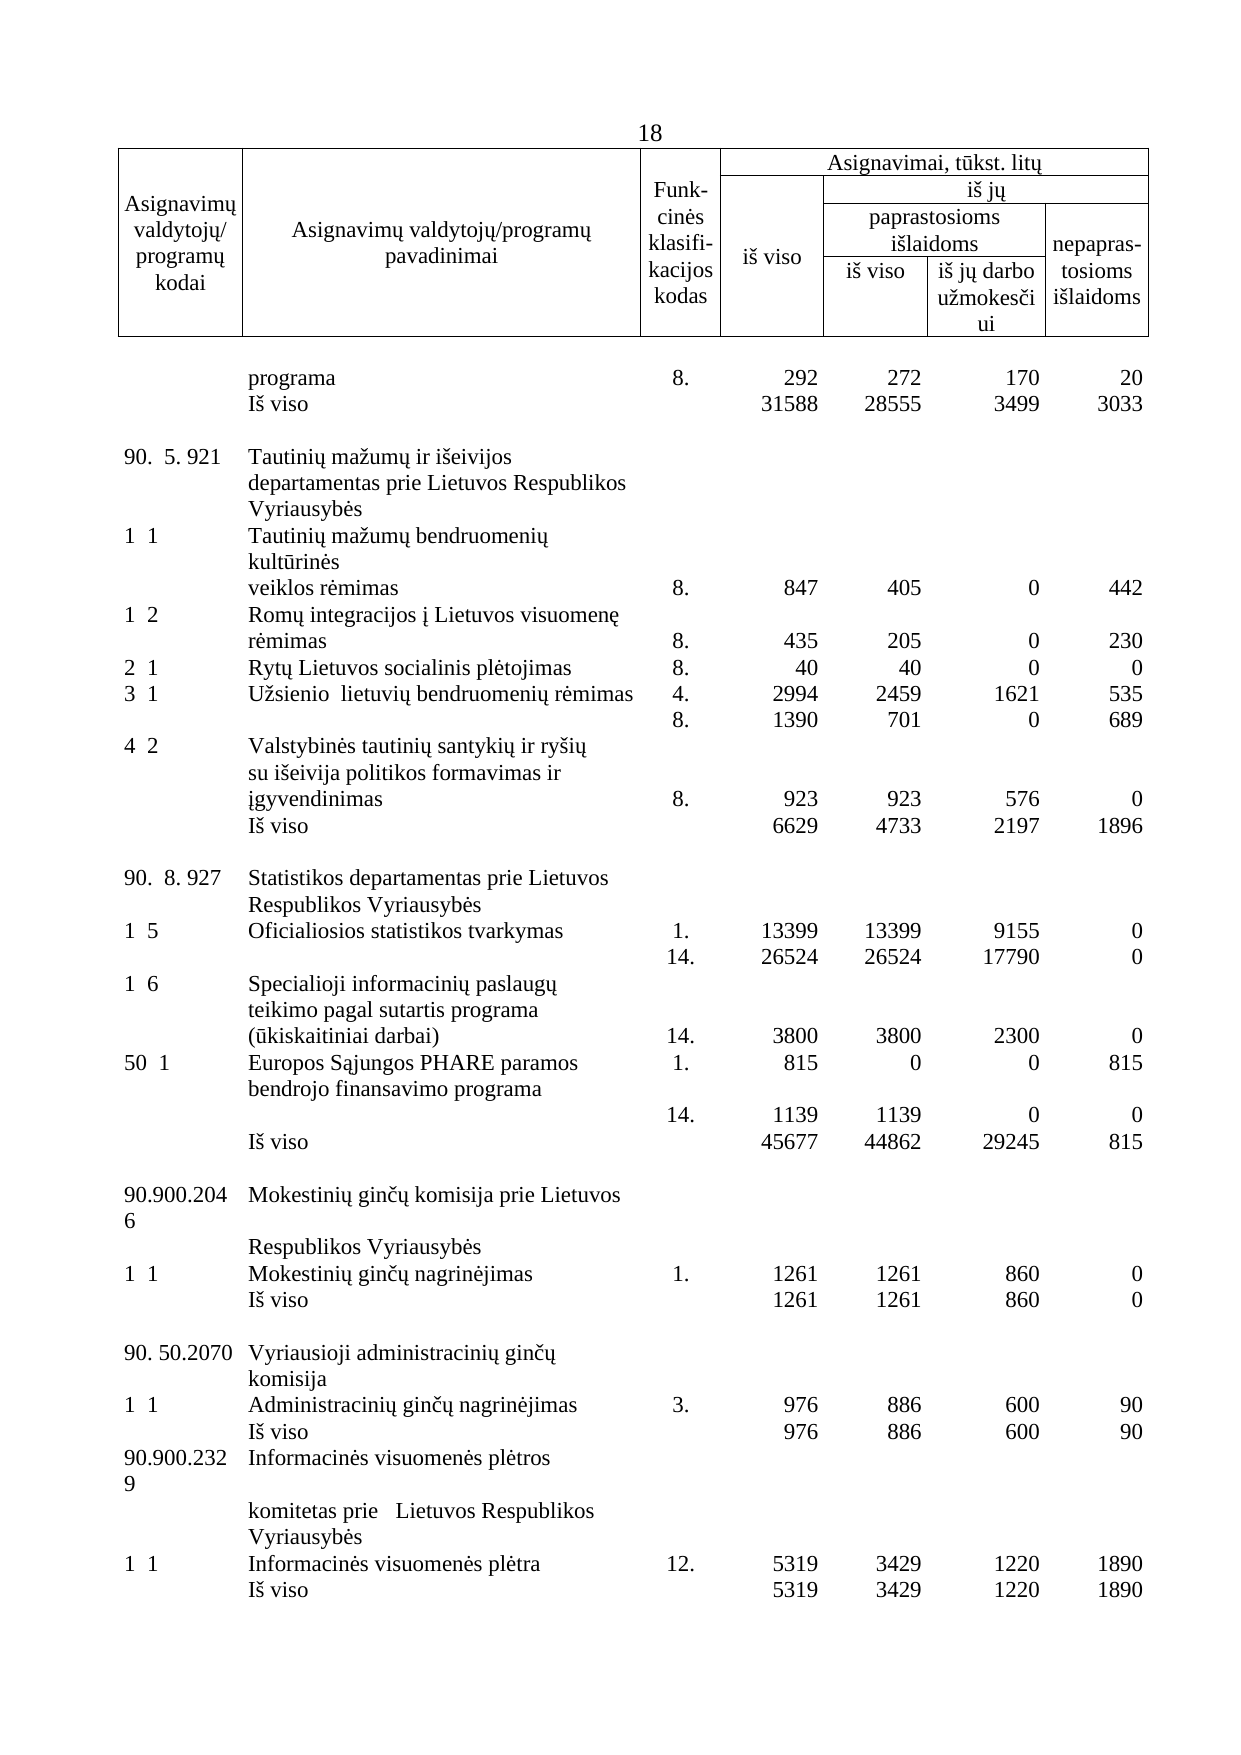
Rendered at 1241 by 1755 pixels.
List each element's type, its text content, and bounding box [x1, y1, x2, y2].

table_cell 0 [927, 1102, 1045, 1128]
table_cell teikimo pagal sutartis programa [242, 996, 641, 1022]
table_cell [824, 864, 927, 891]
table_cell Iš viso [242, 390, 641, 416]
table_header Asignavimai, tūkst. litų [721, 149, 1148, 175]
table_cell [641, 1339, 720, 1365]
table_cell [927, 759, 1045, 785]
table_cell Mokestinių ginčų komisija prie Lietuvos [242, 1181, 641, 1233]
table_cell [641, 891, 720, 917]
table_cell 1. [641, 1260, 720, 1286]
table_cell 9155 [927, 917, 1045, 943]
table_cell [720, 1313, 824, 1339]
table_cell Tautinių mažumų bendruomenių kultūrinės [242, 522, 641, 574]
table_cell [118, 364, 242, 390]
table_cell [118, 1128, 242, 1154]
table_cell [720, 891, 824, 917]
table_cell Užsienio lietuvių bendruomenių rėmimas [242, 680, 641, 706]
table_cell 576 [927, 785, 1045, 812]
table_cell 1621 [927, 680, 1045, 706]
table_cell [641, 416, 720, 443]
table_cell 45677 [720, 1128, 824, 1154]
table_cell [927, 469, 1045, 495]
table_cell 1890 [1045, 1550, 1148, 1576]
table_cell iš jų darbo užmokesčiui [928, 257, 1045, 336]
table_cell 1896 [1045, 812, 1148, 838]
table_cell Valstybinės tautinių santykių ir ryšių [242, 733, 641, 759]
table_cell 90. 5. 921 [118, 443, 242, 469]
table_cell 3033 [1045, 390, 1148, 416]
table_header Asignavimų valdytojų/programų pavadinimai [243, 149, 640, 336]
table_cell 14. [641, 944, 720, 970]
table_cell [242, 944, 641, 970]
table_cell [824, 1523, 927, 1549]
table_cell [720, 469, 824, 495]
table_cell 12. [641, 1550, 720, 1576]
table_cell 1 1 [118, 1391, 242, 1418]
table_cell 0 [927, 1049, 1045, 1102]
table_cell [118, 944, 242, 970]
table_cell Iš viso [242, 1418, 641, 1444]
table_cell [720, 1444, 824, 1497]
table_cell [720, 838, 824, 864]
table_cell [720, 864, 824, 891]
table_cell [927, 416, 1045, 443]
table_cell [118, 1576, 242, 1602]
table_cell Iš viso [242, 812, 641, 838]
table_cell 4 2 [118, 733, 242, 759]
table_cell 1 1 [118, 522, 242, 574]
table_cell rėmimas [242, 627, 641, 653]
table_cell [824, 495, 927, 522]
table_cell 1220 [927, 1550, 1045, 1576]
table_cell 272 [824, 364, 927, 390]
table_cell su išeivija politikos formavimas ir [242, 759, 641, 785]
table_cell [720, 1339, 824, 1365]
table_cell 3499 [927, 390, 1045, 416]
table_cell [720, 970, 824, 996]
table_cell paprastosioms išlaidoms [824, 204, 1045, 256]
table_cell [641, 864, 720, 891]
table_cell 40 [824, 654, 927, 680]
table_cell nepapras-tosioms išlaidoms [1046, 204, 1148, 336]
table_cell [118, 495, 242, 522]
table_cell [824, 1181, 927, 1233]
table_cell [1045, 996, 1148, 1022]
table_cell [641, 759, 720, 785]
table_cell [118, 390, 242, 416]
table_cell [927, 1339, 1045, 1365]
table_cell [824, 1339, 927, 1365]
table_cell 0 [1045, 654, 1148, 680]
table_cell [118, 812, 242, 838]
table_cell 815 [720, 1049, 824, 1102]
table_cell Statistikos departamentas prie Lietuvos [242, 864, 641, 891]
table_cell [1045, 1181, 1148, 1233]
table_cell 13399 [824, 917, 927, 943]
table_cell 26524 [824, 944, 927, 970]
table_cell [720, 443, 824, 469]
table_cell Romų integracijos į Lietuvos visuomenę [242, 601, 641, 627]
table_cell [927, 970, 1045, 996]
table_header Funk-cinės klasifi-kacijos kodas [641, 149, 720, 336]
table_cell 0 [927, 627, 1045, 653]
table_cell [1045, 522, 1148, 574]
table_cell [1045, 864, 1148, 891]
table_cell 1390 [720, 706, 824, 733]
table_cell [824, 1497, 927, 1523]
table_cell [720, 495, 824, 522]
table_cell departamentas prie Lietuvos Respublikos [242, 469, 641, 495]
table_cell 90 [1045, 1391, 1148, 1418]
table_cell 28555 [824, 390, 927, 416]
table_cell [641, 1154, 720, 1181]
table_cell įgyvendinimas [242, 785, 641, 812]
table_cell [641, 1128, 720, 1154]
table_cell 44862 [824, 1128, 927, 1154]
table_cell [1045, 337, 1148, 364]
table_cell 976 [720, 1391, 824, 1418]
table_cell [242, 1313, 641, 1339]
table_cell 4733 [824, 812, 927, 838]
table_cell [1045, 1233, 1148, 1260]
table_cell Vyriausioji administracinių ginčų [242, 1339, 641, 1365]
table_cell [824, 996, 927, 1022]
table_cell [118, 627, 242, 653]
table_cell 0 [927, 706, 1045, 733]
table_cell 8. [641, 575, 720, 601]
table_cell [824, 1444, 927, 1497]
table_cell [1045, 838, 1148, 864]
table_cell 0 [927, 654, 1045, 680]
table_cell 1890 [1045, 1576, 1148, 1602]
table_cell 6629 [720, 812, 824, 838]
table_cell [824, 759, 927, 785]
table_cell [927, 1365, 1045, 1391]
table_cell [720, 733, 824, 759]
table_cell 1. [641, 917, 720, 943]
table_cell 0 [824, 1049, 927, 1102]
table_cell Tautinių mažumų ir išeivijos [242, 443, 641, 469]
table_cell [118, 1497, 242, 1523]
table_cell [927, 733, 1045, 759]
table_cell 0 [927, 575, 1045, 601]
table_cell Specialioji informacinių paslaugų [242, 970, 641, 996]
table_cell 170 [927, 364, 1045, 390]
table_cell [118, 891, 242, 917]
table_header Asignavimų valdytojų/ programų kodai [119, 149, 242, 336]
table_cell 689 [1045, 706, 1148, 733]
table_cell [720, 416, 824, 443]
table_cell 40 [720, 654, 824, 680]
table_cell 0 [1045, 785, 1148, 812]
table_cell 1 6 [118, 970, 242, 996]
table_cell 3 1 [118, 680, 242, 706]
table_cell 0 [1045, 1260, 1148, 1286]
table_cell Vyriausybės [242, 495, 641, 522]
table_cell [641, 1418, 720, 1444]
table_cell [118, 1023, 242, 1049]
table_cell [242, 416, 641, 443]
table_cell [641, 1444, 720, 1497]
table_cell 5319 [720, 1576, 824, 1602]
table_cell [720, 1181, 824, 1233]
table_cell Respublikos Vyriausybės [242, 1233, 641, 1260]
table_cell 230 [1045, 627, 1148, 653]
table_cell [720, 337, 824, 364]
table_cell [641, 1181, 720, 1233]
table_cell [824, 337, 927, 364]
table_cell Iš viso [242, 1286, 641, 1312]
table_cell [641, 996, 720, 1022]
table_cell [927, 838, 1045, 864]
table_cell [1045, 1497, 1148, 1523]
table_cell 8. [641, 364, 720, 390]
table_cell 1139 [720, 1102, 824, 1128]
table_cell 442 [1045, 575, 1148, 601]
table_cell [1045, 1444, 1148, 1497]
table_cell 90.900.2329 [118, 1444, 242, 1497]
table_cell 8. [641, 627, 720, 653]
table_cell [1045, 416, 1148, 443]
table_cell Administracinių ginčų nagrinėjimas [242, 1391, 641, 1418]
table_cell 535 [1045, 680, 1148, 706]
table_cell programa [242, 364, 641, 390]
table_cell 860 [927, 1260, 1045, 1286]
table_cell 90.900.2046 [118, 1181, 242, 1233]
table_cell 0 [1045, 1023, 1148, 1049]
table_cell Europos Sąjungos PHARE paramos bendrojo finansavimo programa [242, 1049, 641, 1102]
table_cell [641, 1233, 720, 1260]
table_cell [720, 601, 824, 627]
table_cell 4. [641, 680, 720, 706]
table_cell [720, 1523, 824, 1549]
table_cell [641, 1523, 720, 1549]
table_cell [641, 970, 720, 996]
table_cell [118, 1233, 242, 1260]
table_cell 886 [824, 1391, 927, 1418]
table_cell 29245 [927, 1128, 1045, 1154]
table_cell [927, 601, 1045, 627]
table_cell 886 [824, 1418, 927, 1444]
table_cell 1220 [927, 1576, 1045, 1602]
table_cell 3800 [720, 1023, 824, 1049]
table_cell [927, 1313, 1045, 1339]
table_cell [720, 1497, 824, 1523]
table_cell [1045, 1339, 1148, 1365]
table_cell [927, 1444, 1045, 1497]
table_cell 815 [1045, 1049, 1148, 1102]
table_cell [927, 891, 1045, 917]
table_cell 0 [1045, 1286, 1148, 1312]
table_cell [641, 1497, 720, 1523]
table_cell 405 [824, 575, 927, 601]
table_cell 5319 [720, 1550, 824, 1576]
table_cell 0 [1045, 944, 1148, 970]
table_cell 923 [824, 785, 927, 812]
table_cell 976 [720, 1418, 824, 1444]
table_cell [641, 469, 720, 495]
table_cell 50 1 [118, 1049, 242, 1102]
table_cell [824, 733, 927, 759]
table_cell 3. [641, 1391, 720, 1418]
table_cell [927, 1233, 1045, 1260]
table_cell 2197 [927, 812, 1045, 838]
table_cell [641, 337, 720, 364]
table_cell [720, 759, 824, 785]
table_cell [118, 1365, 242, 1391]
table_cell [927, 443, 1045, 469]
table_cell 14. [641, 1023, 720, 1049]
table_cell [641, 522, 720, 574]
table_cell 1 1 [118, 1550, 242, 1576]
table_cell iš jų [824, 176, 1148, 202]
table_cell 8. [641, 785, 720, 812]
table_cell [242, 1102, 641, 1128]
table_cell 2300 [927, 1023, 1045, 1049]
table_cell 26524 [720, 944, 824, 970]
table_cell 0 [1045, 917, 1148, 943]
table_cell 2 1 [118, 654, 242, 680]
table_cell [1045, 469, 1148, 495]
table_cell 1 5 [118, 917, 242, 943]
table_cell [641, 1365, 720, 1391]
table_cell Oficialiosios statistikos tvarkymas [242, 917, 641, 943]
table_cell 20 [1045, 364, 1148, 390]
table_cell [118, 1523, 242, 1549]
table_cell [118, 416, 242, 443]
table_cell 31588 [720, 390, 824, 416]
table_cell [927, 1154, 1045, 1181]
table_cell [824, 838, 927, 864]
table_cell [1045, 733, 1148, 759]
table_cell 17790 [927, 944, 1045, 970]
table_cell [641, 1313, 720, 1339]
table_cell [118, 1102, 242, 1128]
table_cell [1045, 443, 1148, 469]
table_cell 1 1 [118, 1260, 242, 1286]
table_cell [242, 706, 641, 733]
table_cell Respublikos Vyriausybės [242, 891, 641, 917]
table_cell [927, 337, 1045, 364]
table_cell [242, 337, 641, 364]
table_cell [118, 996, 242, 1022]
table_cell [118, 785, 242, 812]
table_cell 1. [641, 1049, 720, 1102]
table_cell 1261 [824, 1286, 927, 1312]
table_cell 90 [1045, 1418, 1148, 1444]
table_cell veiklos rėmimas [242, 575, 641, 601]
table_cell Mokestinių ginčų nagrinėjimas [242, 1260, 641, 1286]
table_cell Informacinės visuomenės plėtros [242, 1444, 641, 1497]
table_cell Informacinės visuomenės plėtra [242, 1550, 641, 1576]
table_cell 1261 [824, 1260, 927, 1286]
table_cell Rytų Lietuvos socialinis plėtojimas [242, 654, 641, 680]
table_cell [824, 443, 927, 469]
table_cell [242, 1154, 641, 1181]
table_cell 815 [1045, 1128, 1148, 1154]
table_cell 0 [1045, 1102, 1148, 1128]
table_cell [1045, 1523, 1148, 1549]
table_cell komitetas prie Lietuvos Respublikos [242, 1497, 641, 1523]
table_cell [927, 1523, 1045, 1549]
table_cell [824, 970, 927, 996]
table_cell [1045, 601, 1148, 627]
table_cell 923 [720, 785, 824, 812]
table_cell 1261 [720, 1260, 824, 1286]
table_cell [641, 733, 720, 759]
table_cell 14. [641, 1102, 720, 1128]
table_cell [118, 759, 242, 785]
table_cell 3429 [824, 1550, 927, 1576]
table_cell [1045, 759, 1148, 785]
table_cell 1139 [824, 1102, 927, 1128]
table_cell [118, 1418, 242, 1444]
table_cell [641, 1576, 720, 1602]
table_cell [824, 1365, 927, 1391]
table_cell [824, 522, 927, 574]
table_cell Iš viso [242, 1128, 641, 1154]
table_cell [824, 1313, 927, 1339]
table_cell 292 [720, 364, 824, 390]
table_cell [118, 1286, 242, 1312]
table_cell [824, 1154, 927, 1181]
table_cell [641, 838, 720, 864]
table_cell [720, 996, 824, 1022]
table_cell 205 [824, 627, 927, 653]
table_cell [927, 495, 1045, 522]
table_cell [641, 443, 720, 469]
table_cell [641, 1286, 720, 1312]
table_cell [927, 522, 1045, 574]
table_cell [242, 838, 641, 864]
table_cell 701 [824, 706, 927, 733]
table_cell iš viso [721, 176, 823, 336]
table_cell Vyriausybės [242, 1523, 641, 1549]
table_cell 2994 [720, 680, 824, 706]
table_cell 847 [720, 575, 824, 601]
table_cell [824, 416, 927, 443]
table_cell [927, 1497, 1045, 1523]
table_cell [641, 495, 720, 522]
table_cell iš viso [824, 257, 927, 336]
table_cell [824, 1233, 927, 1260]
table_cell [1045, 1313, 1148, 1339]
table_cell 3800 [824, 1023, 927, 1049]
table_cell 600 [927, 1418, 1045, 1444]
table_cell [824, 601, 927, 627]
table_cell 435 [720, 627, 824, 653]
table_cell [720, 1154, 824, 1181]
table_cell 8. [641, 654, 720, 680]
table_cell [1045, 495, 1148, 522]
table_cell Iš viso [242, 1576, 641, 1602]
table_cell 1261 [720, 1286, 824, 1312]
table_cell [118, 575, 242, 601]
table_cell 3429 [824, 1576, 927, 1602]
table_cell 1 2 [118, 601, 242, 627]
table_cell (ūkiskaitiniai darbai) [242, 1023, 641, 1049]
table_cell [720, 1233, 824, 1260]
table_cell [118, 1313, 242, 1339]
table_cell [720, 1365, 824, 1391]
table_cell 600 [927, 1391, 1045, 1418]
table_cell [641, 390, 720, 416]
table_cell [1045, 970, 1148, 996]
table_cell [641, 601, 720, 627]
table_cell 90. 8. 927 [118, 864, 242, 891]
table_cell [1045, 891, 1148, 917]
table_cell 90. 50.2070 [118, 1339, 242, 1365]
table_cell [927, 1181, 1045, 1233]
table_cell [641, 812, 720, 838]
table_cell [720, 522, 824, 574]
table_cell 8. [641, 706, 720, 733]
table_cell [118, 1154, 242, 1181]
table_cell [118, 838, 242, 864]
table_cell komisija [242, 1365, 641, 1391]
table_cell 2459 [824, 680, 927, 706]
table_cell [824, 891, 927, 917]
table_cell 860 [927, 1286, 1045, 1312]
table_cell [118, 706, 242, 733]
table_cell [118, 469, 242, 495]
table_cell 13399 [720, 917, 824, 943]
table_cell [1045, 1154, 1148, 1181]
table_cell [927, 864, 1045, 891]
table_cell [118, 337, 242, 364]
table_cell [824, 469, 927, 495]
table_cell [927, 996, 1045, 1022]
table_cell [1045, 1365, 1148, 1391]
